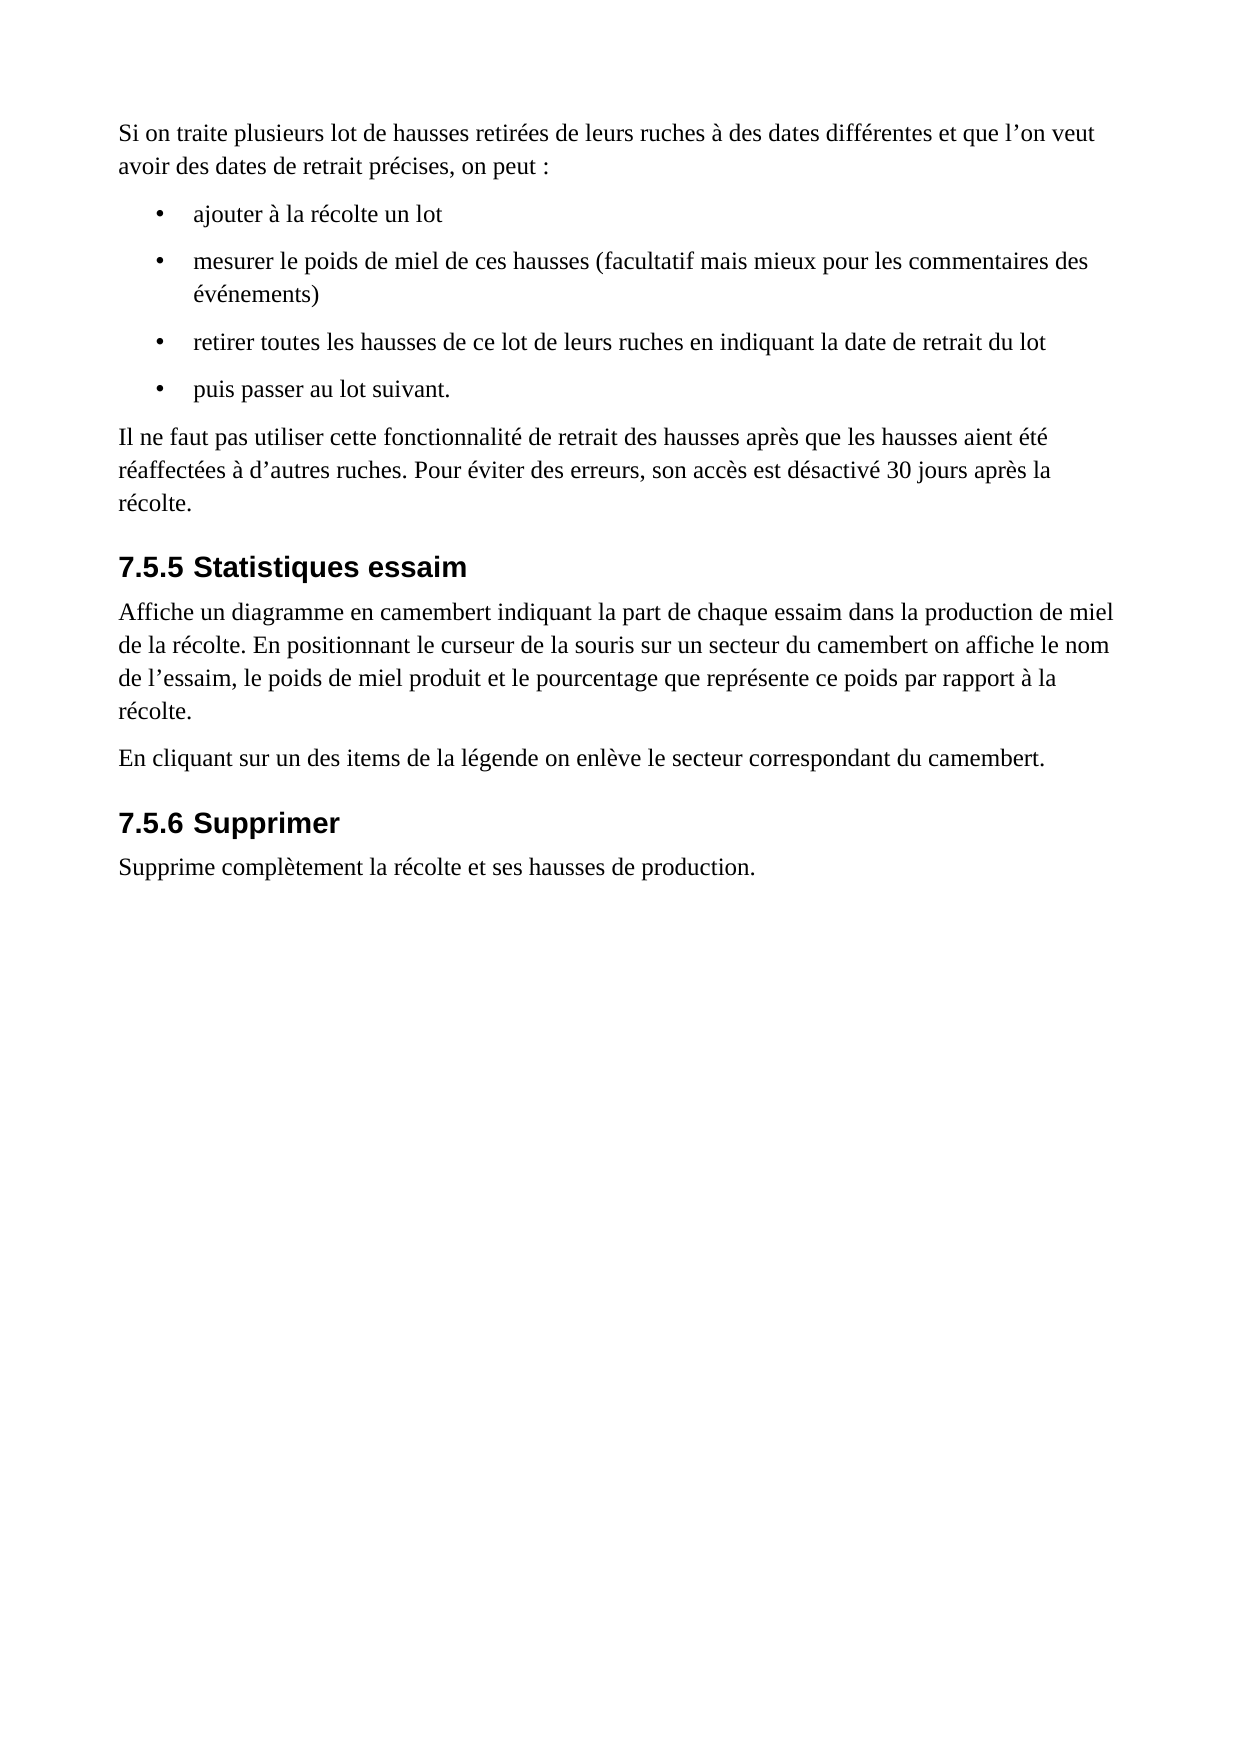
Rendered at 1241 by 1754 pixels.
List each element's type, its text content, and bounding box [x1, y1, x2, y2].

list retirer toutes les hausses de ce lot de leurs ruches en indiquant la date de retrait du lot [156, 327, 1122, 356]
text Il ne faut pas utiliser cette fonctionnalité de retrait des hausses après que les hausses aient été réaffectées à d’autres ruches. Pour éviter des erreurs, son accès est désactivé 30 jours après la récolte. [118, 422, 1122, 517]
list puis passer au lot suivant. [156, 374, 1122, 403]
subtitle Supprimer [118, 806, 1122, 839]
text Si on traite plusieurs lot de hausses retirées de leurs ruches à des dates différentes et que l’on veut avoir des dates de retrait précises, on peut : [118, 118, 1122, 180]
subtitle Statistiques essaim [118, 550, 1122, 584]
list mesurer le poids de miel de ces hausses (facultatif mais mieux pour les commentaires des événements) [156, 246, 1122, 308]
text En cliquant sur un des items de la légende on enlève le secteur correspondant du camembert. [118, 743, 1122, 772]
text Supprime complètement la récolte et ses hausses de production. [118, 852, 1122, 881]
list ajouter à la récolte un lot [156, 199, 1122, 227]
text Affiche un diagramme en camembert indiquant la part de chaque essaim dans la production de miel de la récolte. En positionnant le curseur de la souris sur un secteur du camembert on affiche le nom de l’essaim, le poids de miel produit et le pourcentage que représente ce poids par rapport à la récolte. [118, 597, 1122, 724]
